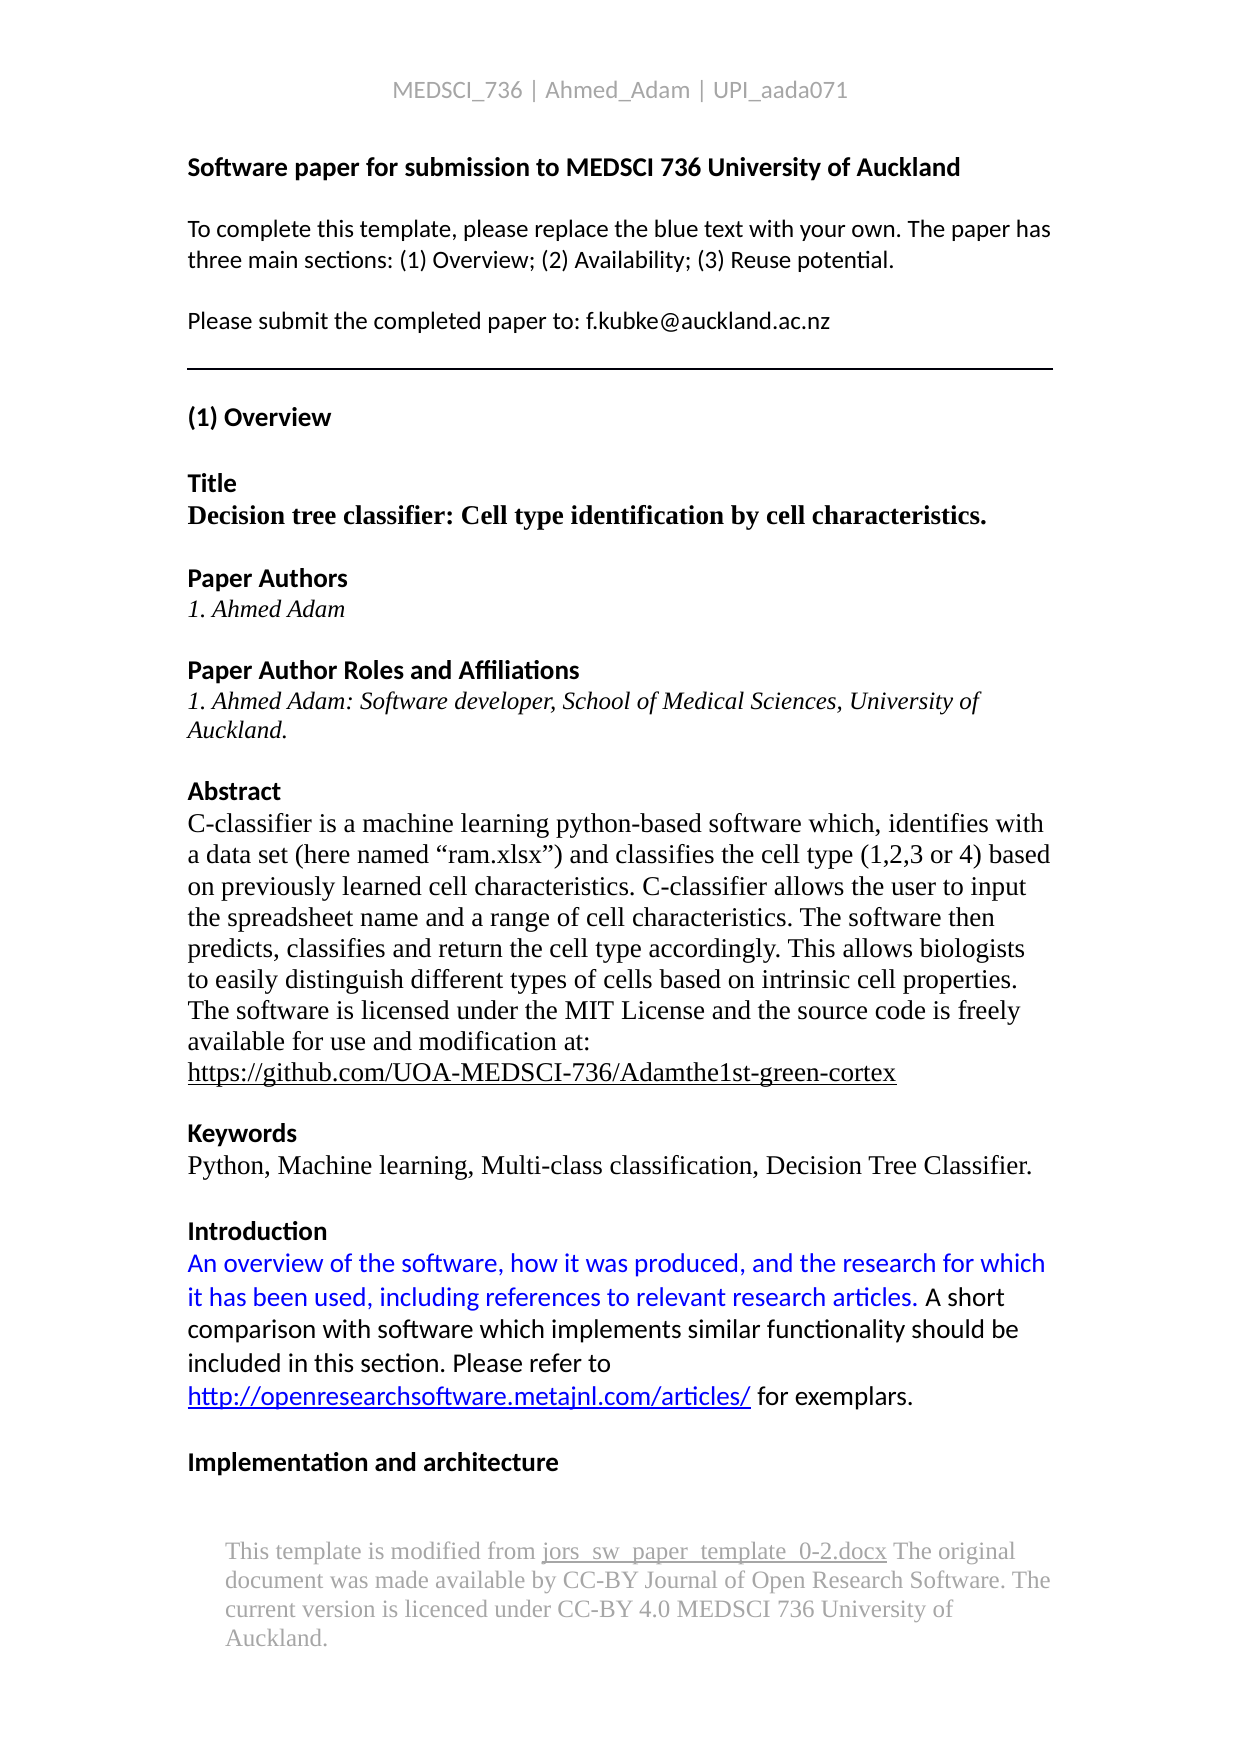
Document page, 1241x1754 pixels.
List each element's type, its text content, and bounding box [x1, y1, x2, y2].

subtitle Python, Machine learning, Multi-class classification, Decision Tree Classifier. [187, 1149, 1053, 1181]
text 1. Ahmed Adam: Software developer, School of Medical Sciences, University of Auckland. [187, 686, 1053, 744]
title Title [187, 466, 1053, 499]
text Implementation and architecture [187, 1445, 1053, 1478]
subtitle Paper Authors [187, 561, 1053, 594]
subtitle Abstract [187, 774, 1053, 807]
subtitle Introduction [187, 1214, 1053, 1247]
subtitle An overview of the software, how it was produced, and the research for which it has been used, including references to relevant research articles. A short comparison with software which implements similar functionality should be included in this section. Please refer to http://openresearchsoftware.metajnl.com/articles/ for exemplars. [187, 1247, 1053, 1412]
text Software paper for submission to MEDSCI 736 University of Auckland [187, 150, 1053, 183]
title Decision tree classifier: Cell type identification by cell characteristics. [187, 499, 1053, 531]
text To complete this template, please replace the blue text with your own. The paper has three main sections: (1) Overview; (2) Availability; (3) Reuse potential. [187, 213, 1053, 274]
subtitle Paper Author Roles and Affiliations [187, 653, 1053, 686]
subtitle Keywords [187, 1116, 1053, 1149]
subtitle C-classifier is a machine learning python-based software which, identifies with a data set (here named “ram.xlsx”) and classifies the cell type (1,2,3 or 4) based on previously learned cell characteristics. C-classifier allows the user to input the spreadsheet name and a range of cell characteristics. The software then predicts, classifies and return the cell type accordingly. This allows biologists to easily distinguish different types of cells based on intrinsic cell properties. The software is licensed under the MIT License and the source code is freely available for use and modification at: https://github.com/UOA-MEDSCI-736/Adamthe1st-green-cortex [187, 807, 1053, 1088]
text Please submit the completed paper to: f.kubke@auckland.ac.nz [187, 305, 1053, 336]
text 1. Ahmed Adam [187, 594, 1053, 623]
text (1) Overview [187, 400, 1053, 433]
